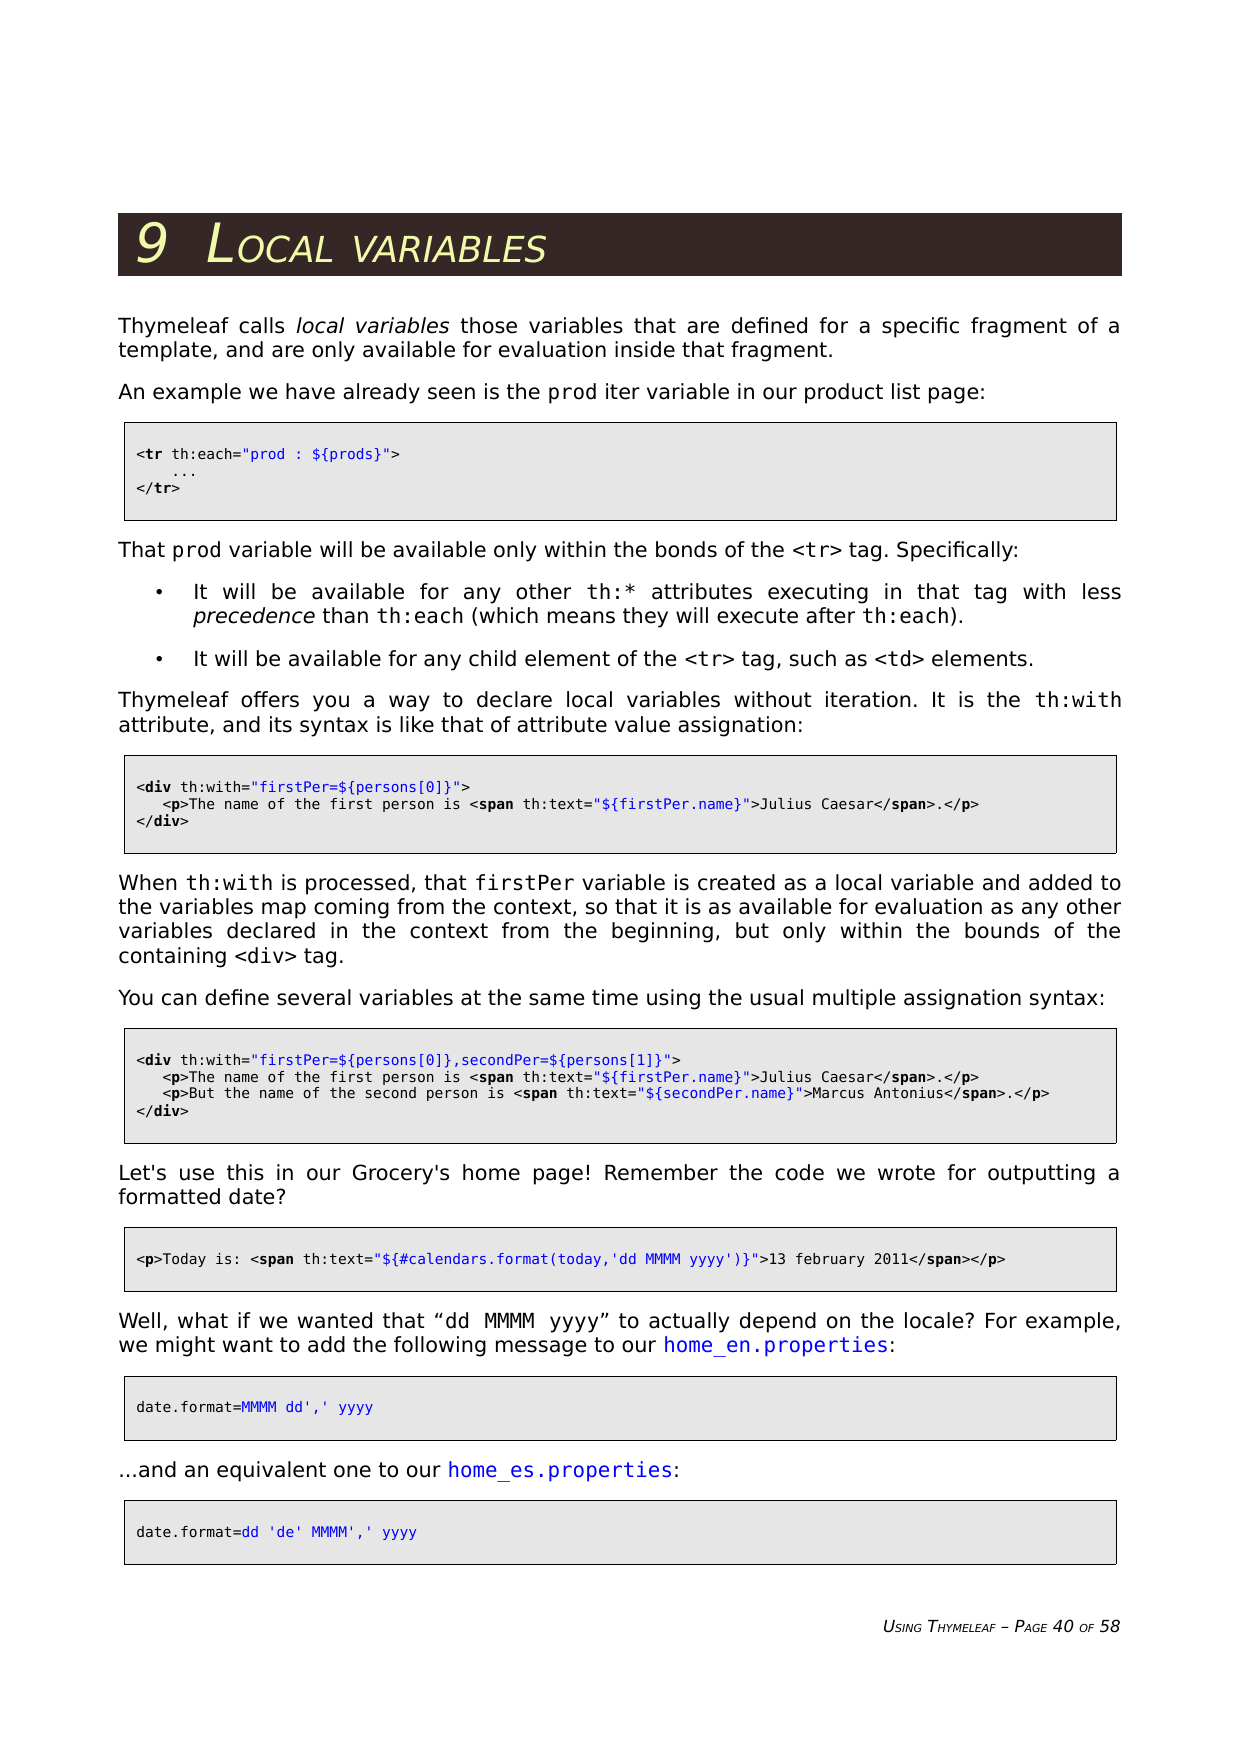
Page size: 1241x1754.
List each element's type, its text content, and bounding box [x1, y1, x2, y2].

text Thymeleaf calls local variables those variables that are defined for a specific fragment of a template, and are only available for evaluation inside that fragment. [118, 314, 1122, 362]
text <div th:with="firstPer=${persons[0]},secondPer=${persons[1]}"> <p>The name of the first person is <span th:text="${firstPer.name}">Julius Caesar</span>.</p> <p>But the name of the second person is <span th:text="${secondPer.name}">Marcus Antonius</span>.</p> </div> [125, 1029, 1116, 1143]
text Well, what if we wanted that “dd MMMM yyyy” to actually depend on the locale? For example, we might want to add the following message to our home_en.properties: [118, 1309, 1122, 1358]
text Thymeleaf offers you a way to declare local variables without iteration. It is the th:with attribute, and its syntax is like that of attribute value assignation: [118, 688, 1122, 737]
list It will be available for any child element of the <tr> tag, such as <td> elements. [156, 647, 1122, 671]
text ...and an equivalent one to our home_es.properties: [118, 1458, 1122, 1482]
text You can define several variables at the same time using the usual multiple assignation syntax: [118, 986, 1122, 1010]
text date.format=MMMM dd',' yyyy [125, 1377, 1116, 1440]
text <tr th:each="prod : ${prods}"> ... </tr> [125, 423, 1116, 520]
text Let's use this in our Grocery's home page! Remember the code we wrote for outputting a formatted date? [118, 1161, 1122, 1209]
text date.format=dd 'de' MMMM',' yyyy [125, 1501, 1116, 1564]
text An example we have already seen is the prod iter variable in our product list page: [118, 380, 1122, 404]
text <p>Today is: <span th:text="${#calendars.format(today,'dd MMMM yyyy')}">13 february 2011</span></p> [125, 1228, 1116, 1291]
text When th:with is processed, that firstPer variable is created as a local variable and added to the variables map coming from the context, so that it is as available for evaluation as any other variables declared in the context from the beginning, but only within the bounds of the containing <div> tag. [118, 871, 1122, 968]
text <div th:with="firstPer=${persons[0]}"> <p>The name of the first person is <span th:text="${firstPer.name}">Julius Caesar</span>.</p> </div> [125, 756, 1116, 853]
list It will be available for any other th:* attributes executing in that tag with less precedence than th:each (which means they will execute after th:each). [156, 580, 1122, 629]
text That prod variable will be available only within the bonds of the <tr> tag. Specifically: [118, 538, 1122, 563]
subtitle Local variables [118, 213, 1122, 276]
